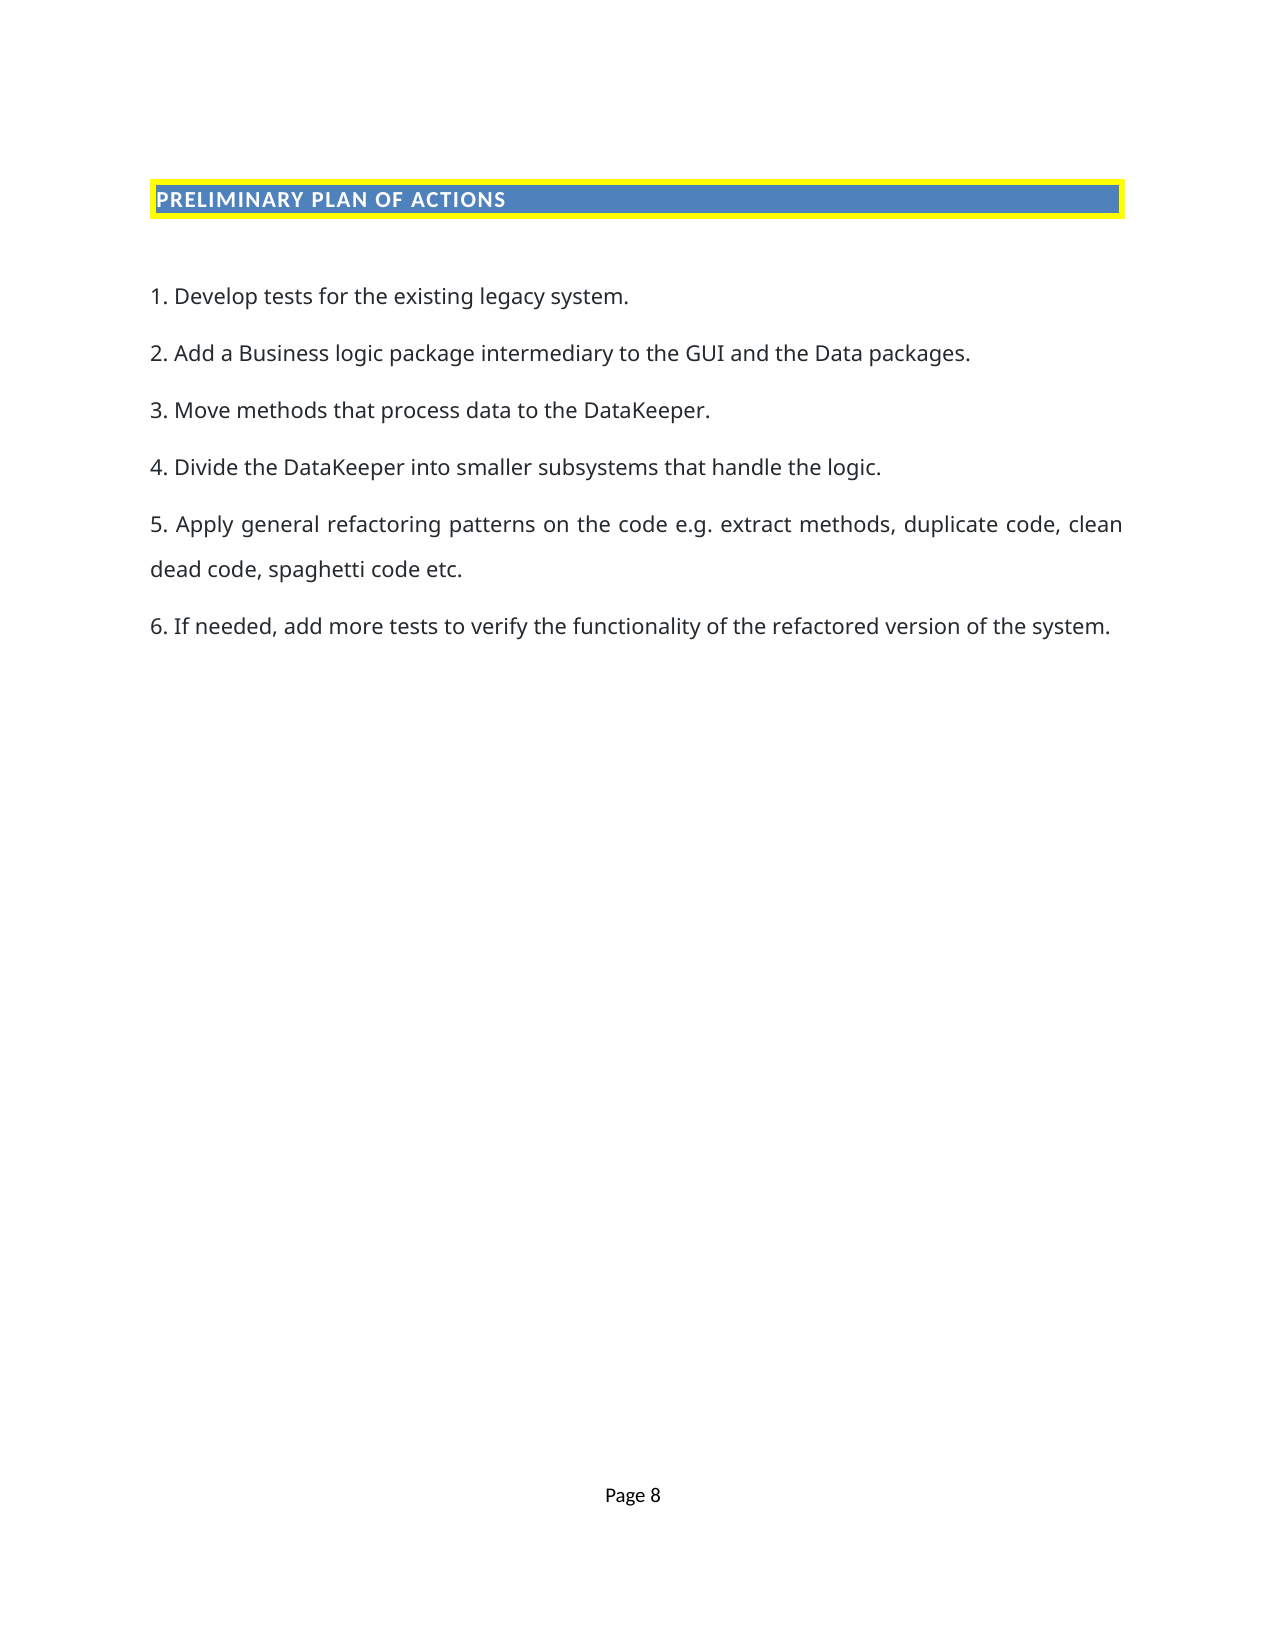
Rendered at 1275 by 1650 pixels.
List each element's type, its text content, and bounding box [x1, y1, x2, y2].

subtitle Preliminary Plan of Actions [156, 185, 1119, 213]
text 4. Divide the DataKeeper into smaller subsystems that handle the logic. [150, 452, 1125, 482]
text 2. Add a Business logic package intermediary to the GUI and the Data packages. [150, 338, 1125, 368]
text 1. Develop tests for the existing legacy system. [150, 281, 1125, 310]
text 5. Apply general refactoring patterns on the code e.g. extract methods, duplicate code, clean dead code, spaghetti code etc. [150, 509, 1125, 584]
text 3. Move methods that process data to the DataKeeper. [150, 395, 1125, 425]
text 6. If needed, add more tests to verify the functionality of the refactored version of the system. [150, 611, 1125, 641]
